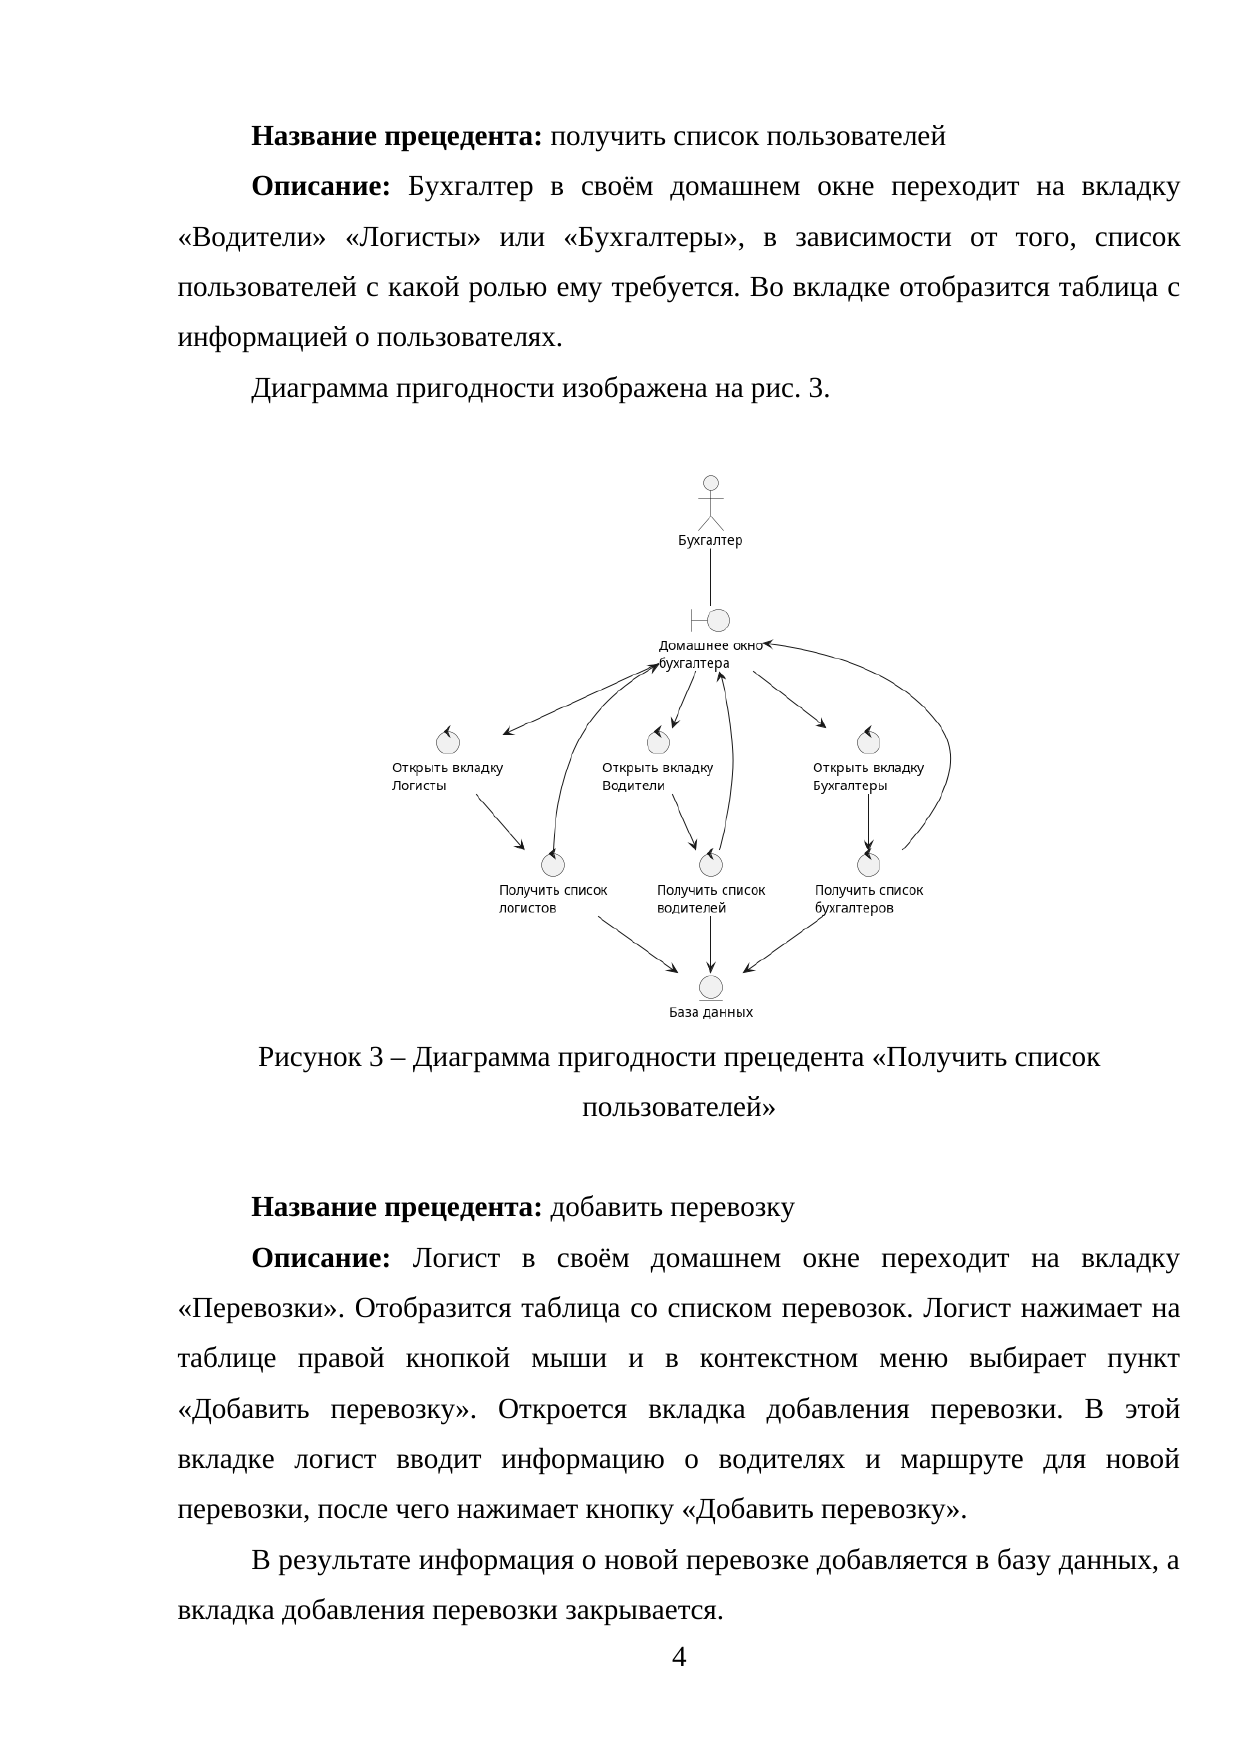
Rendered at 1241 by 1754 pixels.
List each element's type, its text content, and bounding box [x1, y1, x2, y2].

list Диаграмма пригодности прецедента «Получить список пользователей» [177, 1039, 1181, 1123]
text В результате информация о новой перевозке добавляется в базу данных, а вкладка добавления перевозки закрывается. [177, 1542, 1181, 1626]
text Диаграмма пригодности изображена на рис. 3. [177, 370, 1181, 403]
text Описание: Бухгалтер в своём домашнем окне переходит на вкладку «Водители» «Логисты» или «Бухгалтеры», в зависимости от того, список пользователей с какой ролью ему требуется. Во вкладке отобразится таблица с информацией о пользователях. [177, 168, 1181, 353]
text Описание: Логист в своём домашнем окне переходит на вкладку «Перевозки». Отобразится таблица со списком перевозок. Логист нажимает на таблице правой кнопкой мыши и в контекстном меню выбирает пункт «Добавить перевозку». Откроется вкладка добавления перевозки. В этой вкладке логист вводит информацию о водителях и маршруте для новой перевозки, после чего нажимает кнопку «Добавить перевозку». [177, 1240, 1181, 1525]
picture [386, 470, 972, 1023]
text Название прецедента: добавить перевозку [177, 1189, 1181, 1223]
text Название прецедента: получить список пользователей [177, 118, 1181, 152]
